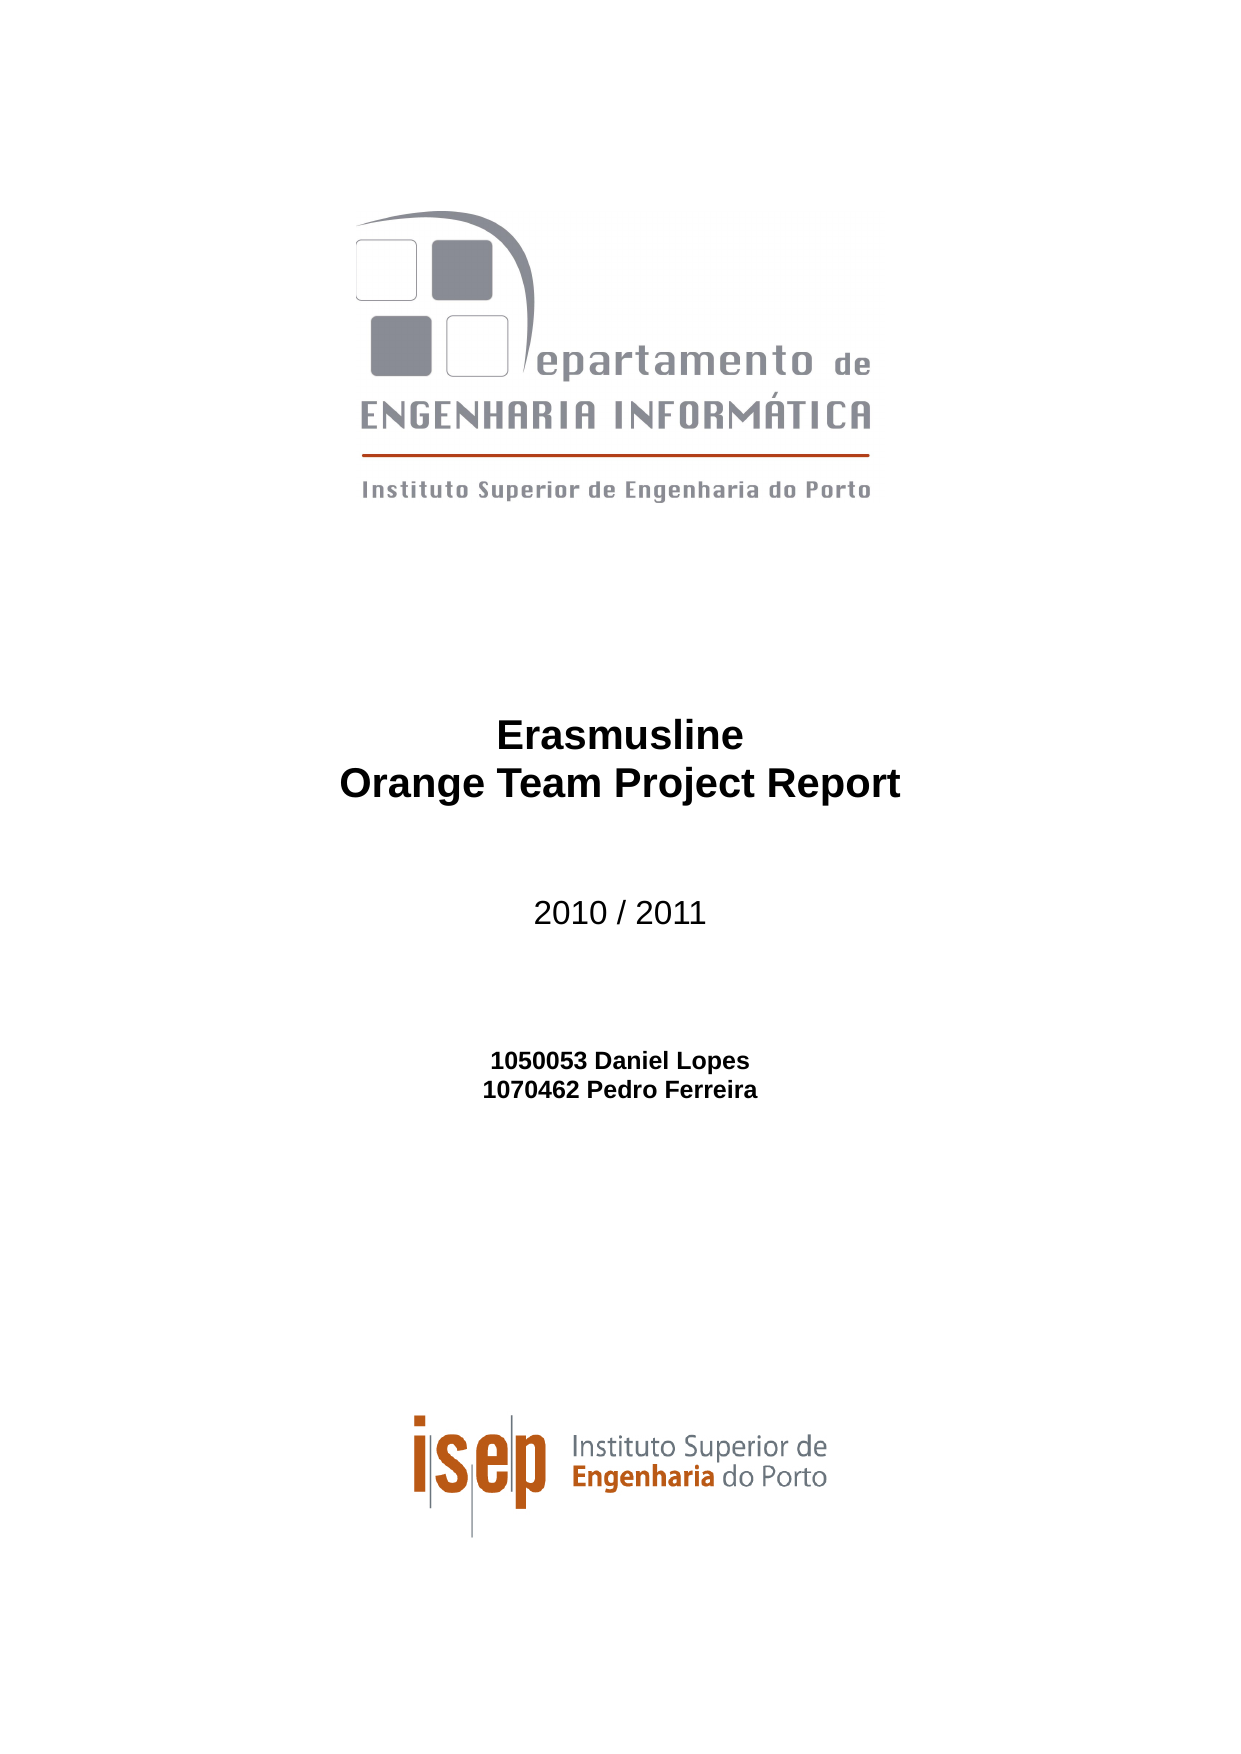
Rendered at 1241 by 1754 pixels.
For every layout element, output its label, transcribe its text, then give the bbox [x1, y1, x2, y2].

picture [356, 211, 885, 503]
text 1050053 Daniel Lopes [187, 1046, 1053, 1075]
picture [385, 1386, 855, 1566]
text 1070462 Pedro Ferreira [187, 1075, 1053, 1104]
text Orange Team Project Report [187, 758, 1053, 806]
text Erasmusline [187, 711, 1053, 758]
text 2010 / 2011 [187, 893, 1053, 931]
